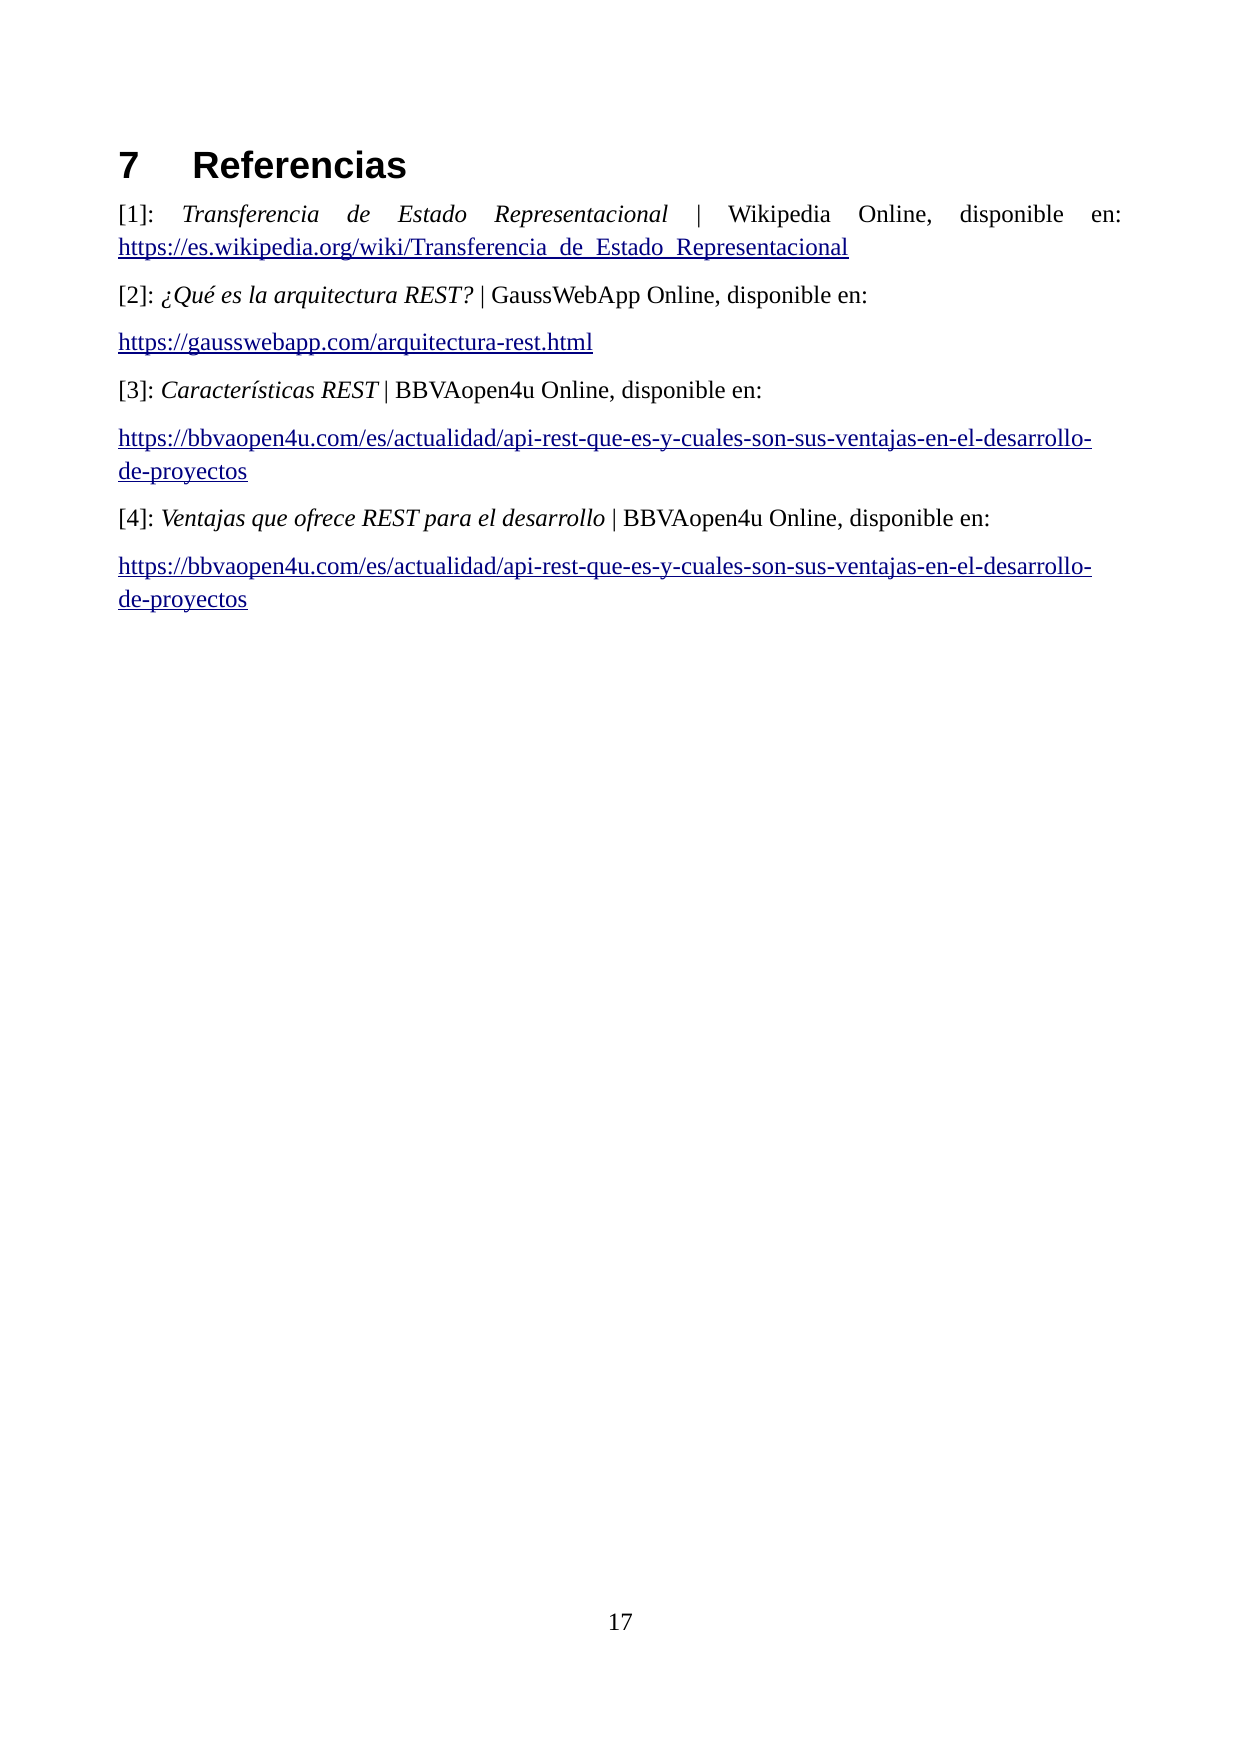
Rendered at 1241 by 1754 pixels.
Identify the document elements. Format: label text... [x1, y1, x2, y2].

text [4]: Ventajas que ofrece REST para el desarrollo | BBVAopen4u Online, disponible en: [118, 503, 1122, 532]
subtitle Referencias [118, 143, 1122, 187]
text [3]: Características REST | BBVAopen4u Online, disponible en: [118, 375, 1122, 404]
text https://gausswebapp.com/arquitectura-rest.html [118, 327, 1122, 356]
text [2]: ¿Qué es la arquitectura REST? | GaussWebApp Online, disponible en: [118, 280, 1122, 309]
text https://bbvaopen4u.com/es/actualidad/api-rest-que-es-y-cuales-son-sus-ventajas-en-el-desarrollo-de-proyectos [118, 423, 1122, 484]
text [1]: Transferencia de Estado Representacional | Wikipedia Online, disponible en: https://es.wikipedia.org/wiki/Transferencia_de_Estado_Representacional [118, 199, 1122, 261]
text https://bbvaopen4u.com/es/actualidad/api-rest-que-es-y-cuales-son-sus-ventajas-en-el-desarrollo-de-proyectos [118, 551, 1122, 613]
